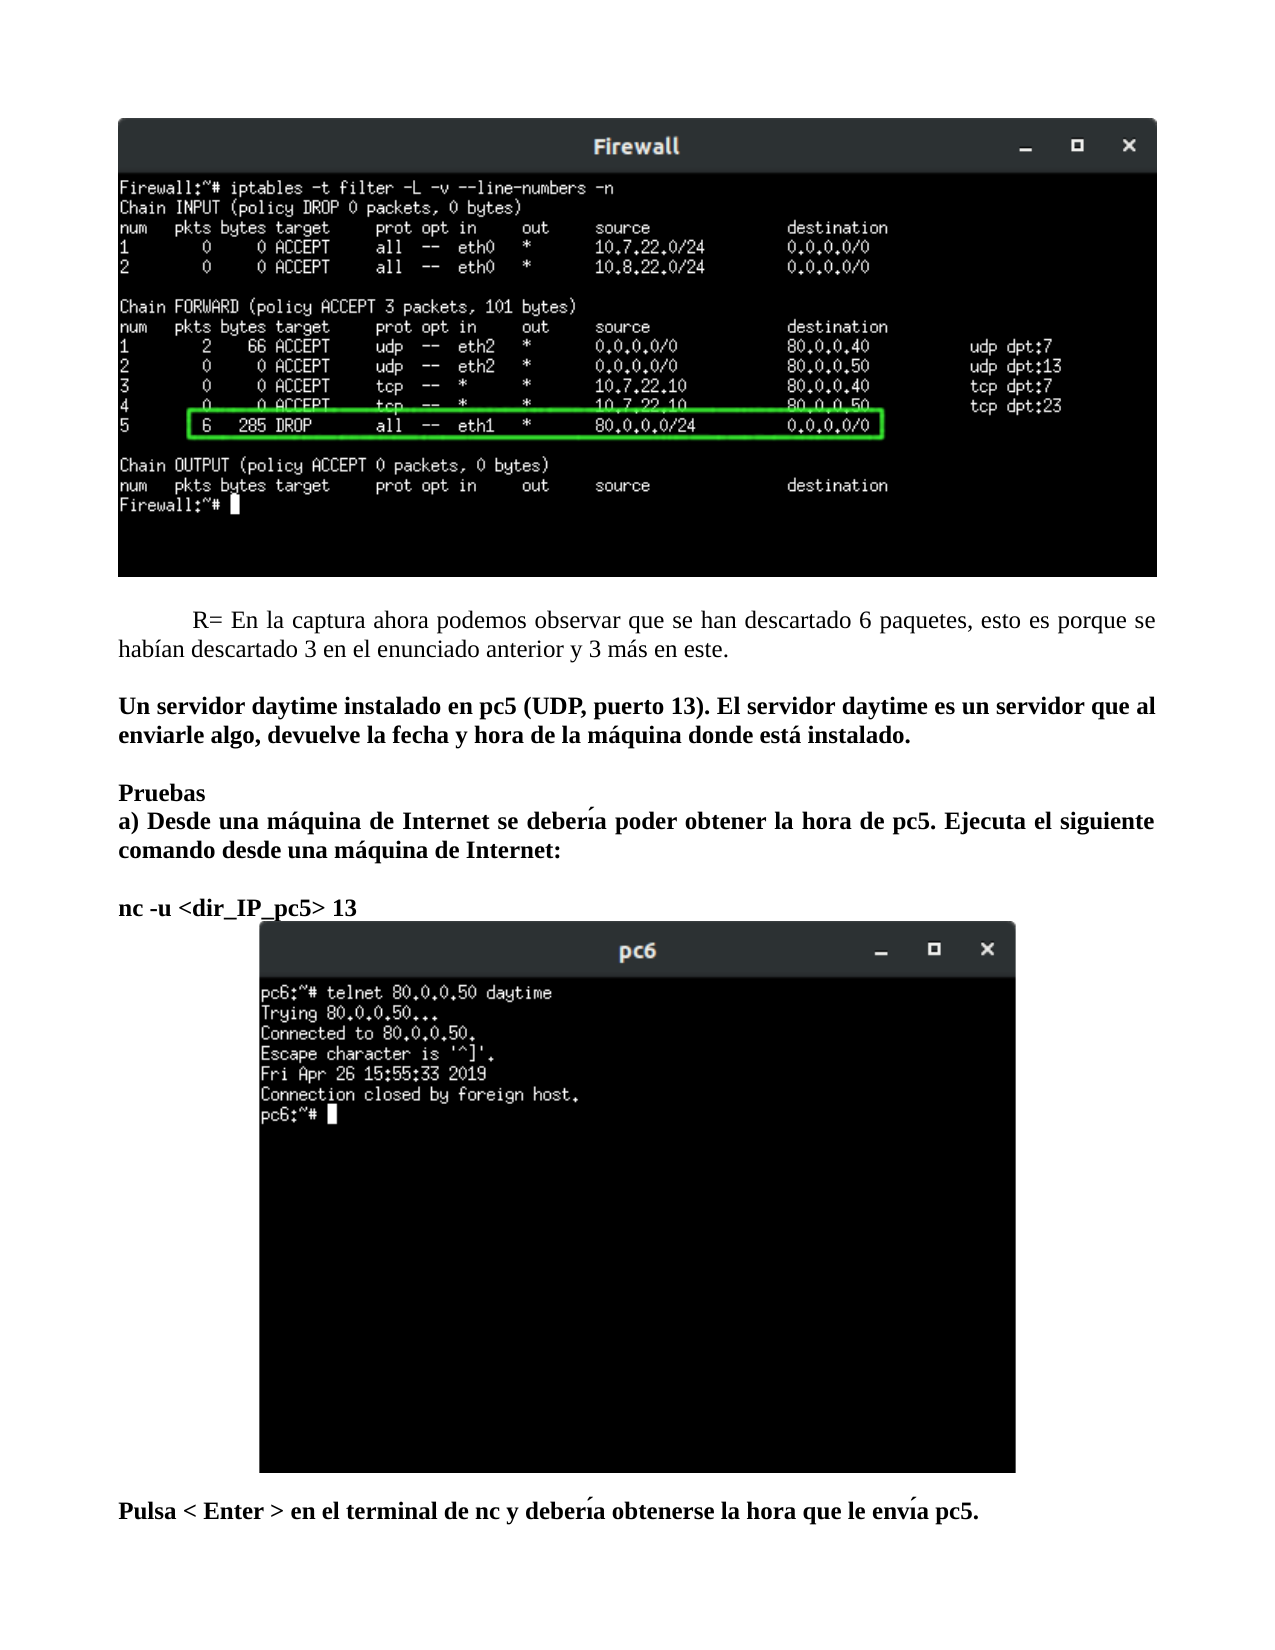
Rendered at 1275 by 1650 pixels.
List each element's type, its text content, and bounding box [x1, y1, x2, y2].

text Pulsa < Enter > en el terminal de nc y deberı́a obtenerse la hora que le envı́a pc5. [118, 1496, 1157, 1525]
text Pruebas [118, 778, 1157, 806]
text a) Desde una máquina de Internet se deberı́a poder obtener la hora de pc5. Ejecuta el siguiente comando desde una máquina de Internet: [118, 806, 1157, 864]
text nc -u <dir_IP_pc5> 13 [118, 893, 1157, 921]
text Un servidor daytime instalado en pc5 (UDP, puerto 13). El servidor daytime es un servidor que al enviarle algo, devuelve la fecha y hora de la máquina donde está instalado. [118, 691, 1157, 749]
text R= En la captura ahora podemos observar que se han descartado 6 paquetes, esto es porque se habían descartado 3 en el enunciado anterior y 3 más en este. [118, 605, 1157, 663]
picture [118, 118, 1157, 577]
picture [259, 921, 1016, 1473]
